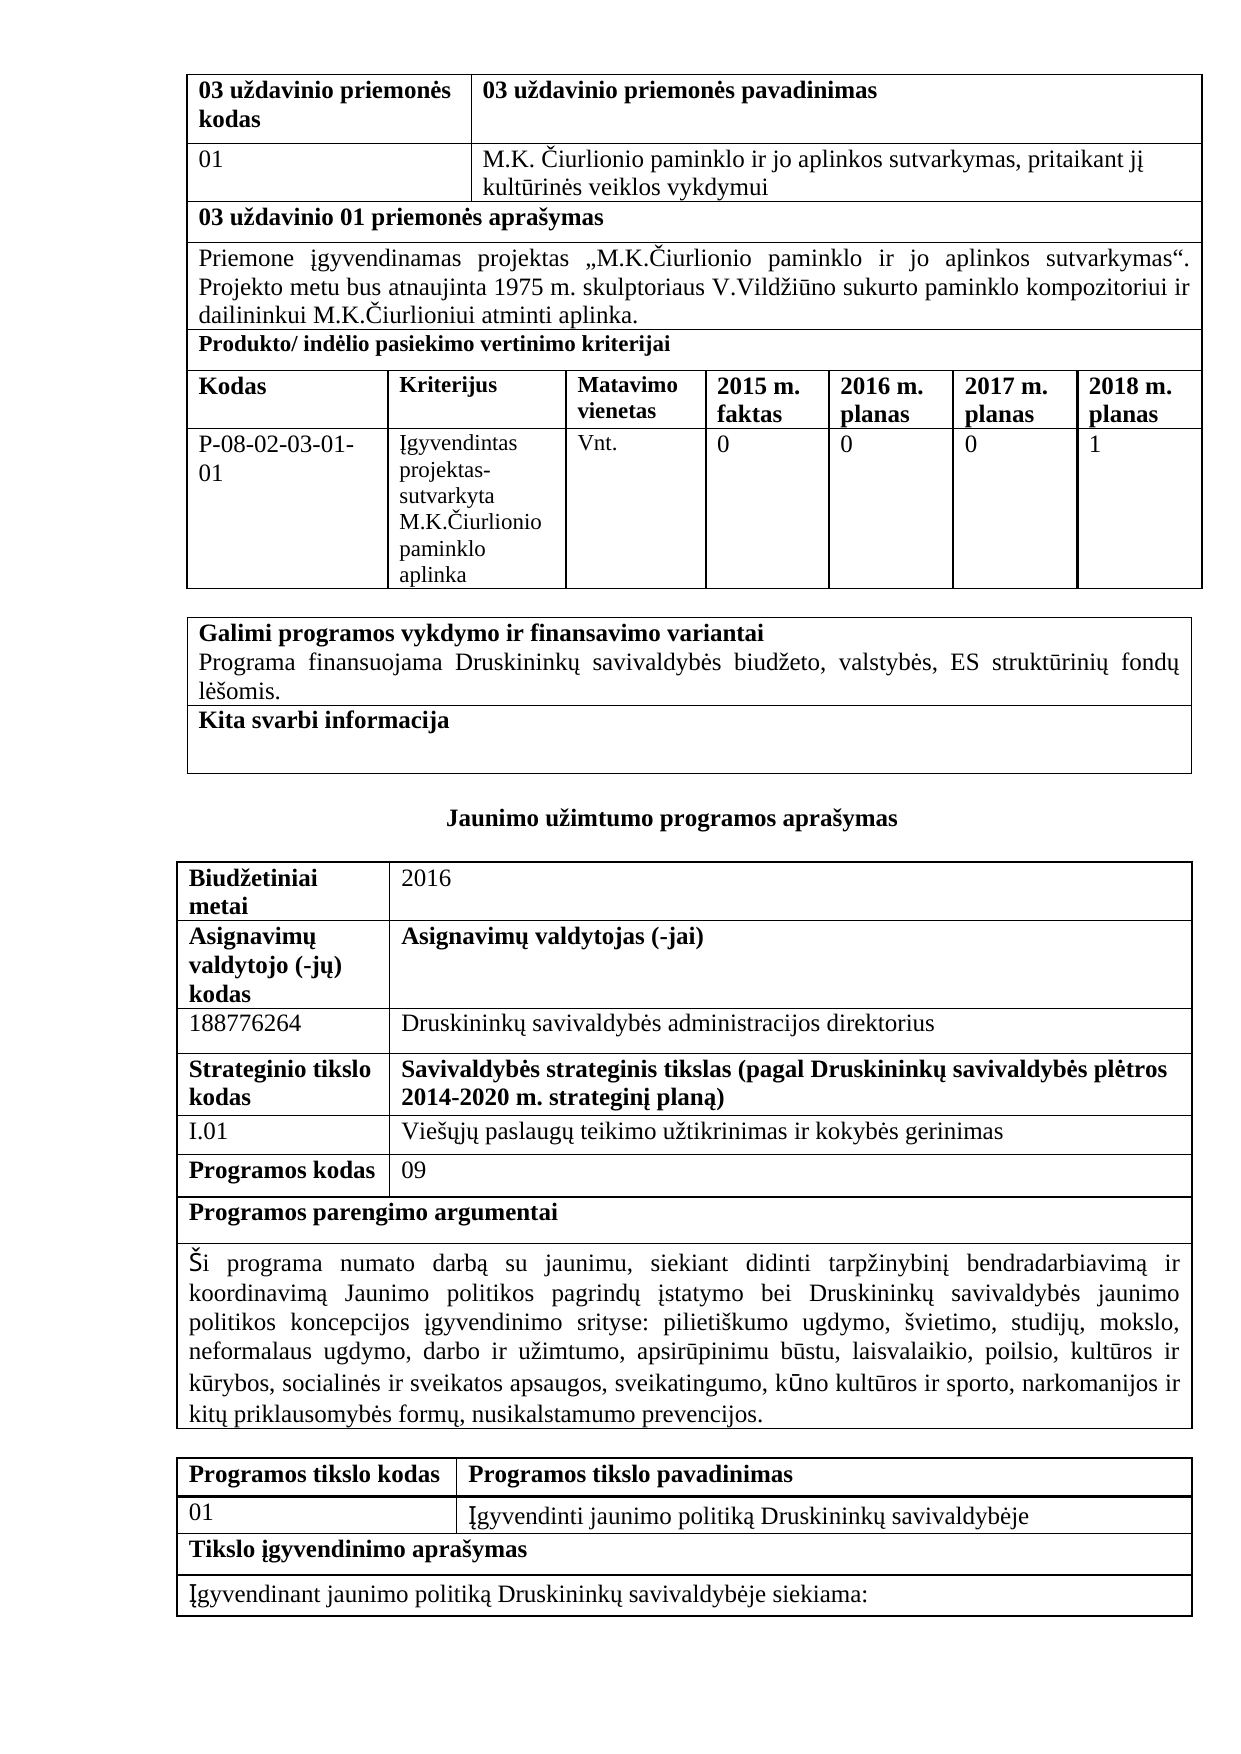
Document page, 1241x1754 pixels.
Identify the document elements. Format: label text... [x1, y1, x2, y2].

table_cell Savivaldybės strateginis tikslas (pagal Druskininkų savivaldybės plėtros 2014-2020 m. strateginį planą) [390, 1054, 1191, 1115]
table_cell Asignavimų valdytojo (-jų) kodas [178, 921, 389, 1007]
table_cell 2017 m. planas [954, 371, 1076, 428]
table_cell M.K. Čiurlionio paminklo ir jo aplinkos sutvarkymas, pritaikant jį kultūrinės veiklos vykdymui [472, 144, 1201, 201]
table_cell Kriterijus [389, 371, 565, 428]
table_cell 2016 m. planas [830, 371, 952, 428]
table_header Programos tikslo pavadinimas [457, 1459, 1191, 1495]
table_cell Asignavimų valdytojas (-jai) [390, 921, 1191, 1007]
table_cell Programos kodas [178, 1155, 389, 1196]
table_cell Ši programa numato darbą su jaunimu, siekiant didinti tarpžinybinį bendradarbiavimą ir koordinavimą Jaunimo politikos pagrindų įstatymo bei Druskininkų savivaldybės jaunimo politikos koncepcijos įgyvendinimo srityse: pilietiškumo ugdymo, švietimo, studijų, mokslo, neformalaus ugdymo, darbo ir užimtumo, apsirūpinimu būstu, laisvalaikio, poilsio, kultūros ir kūrybos, socialinės ir sveikatos apsaugos, sveikatingumo, kūno kultūros ir sporto, narkomanijos ir kitų priklausomybės formų, nusikalstamumo prevencijos. [178, 1244, 1191, 1427]
table_cell 0 [707, 429, 828, 587]
table_cell 0 [830, 429, 952, 587]
table_cell 0 [954, 429, 1076, 587]
table_cell Kodas [188, 371, 387, 428]
table_header 2016 [390, 863, 1191, 920]
table_cell I.01 [178, 1116, 389, 1154]
table_cell 03 uždavinio priemonės pavadinimas [472, 75, 1201, 143]
table_cell Viešųjų paslaugų teikimo užtikrinimas ir kokybės gerinimas [390, 1116, 1191, 1154]
table_cell Programos parengimo argumentai [178, 1198, 1191, 1243]
table_cell Įgyvendintas projektas- sutvarkyta M.K.Čiurlionio paminklo aplinka [389, 429, 565, 587]
table_cell P-08-02-03-01-01 [188, 429, 387, 587]
table_header Biudžetiniai metai [178, 863, 389, 920]
table_header Programos tikslo kodas [178, 1459, 456, 1495]
table_cell 1 [1079, 429, 1201, 587]
table_cell 188776264 [178, 1009, 389, 1053]
table_cell 01 [178, 1498, 456, 1533]
table_cell Druskininkų savivaldybės administracijos direktorius [390, 1009, 1191, 1053]
table_cell Tikslo įgyvendinimo aprašymas [178, 1534, 1191, 1574]
table_cell Matavimo vienetas [567, 371, 705, 428]
table_cell Įgyvendinant jaunimo politiką Druskininkų savivaldybėje siekiama: [178, 1576, 1191, 1614]
table_cell 2018 m. planas [1079, 371, 1201, 428]
table_cell Kita svarbi informacija [188, 706, 1191, 773]
table_cell Produkto/ indėlio pasiekimo vertinimo kriterijai [188, 330, 1201, 370]
table_cell 01 [188, 144, 471, 201]
table_cell Vnt. [567, 429, 705, 587]
text Jaunimo užimtumo programos aprašymas [177, 803, 1166, 832]
table_cell Priemone įgyvendinamas projektas „M.K.Čiurlionio paminklo ir jo aplinkos sutvarkymas“. Projekto metu bus atnaujinta 1975 m. skulptoriaus V.Vildžiūno sukurto paminklo kompozitoriui ir dailininkui M.K.Čiurlioniui atminti aplinka. [188, 243, 1201, 329]
table_cell 03 uždavinio priemonės kodas [188, 75, 471, 143]
table_cell 09 [390, 1155, 1191, 1196]
table_cell Įgyvendinti jaunimo politiką Druskininkų savivaldybėje [457, 1498, 1191, 1533]
table_cell 2015 m. faktas [707, 371, 828, 428]
table_header Galimi programos vykdymo ir finansavimo variantai Programa finansuojama Druskininkų savivaldybės biudžeto, valstybės, ES struktūrinių fondų lėšomis. [188, 618, 1191, 704]
table_cell 03 uždavinio 01 priemonės aprašymas [188, 202, 1201, 242]
table_cell Strateginio tikslo kodas [178, 1054, 389, 1115]
